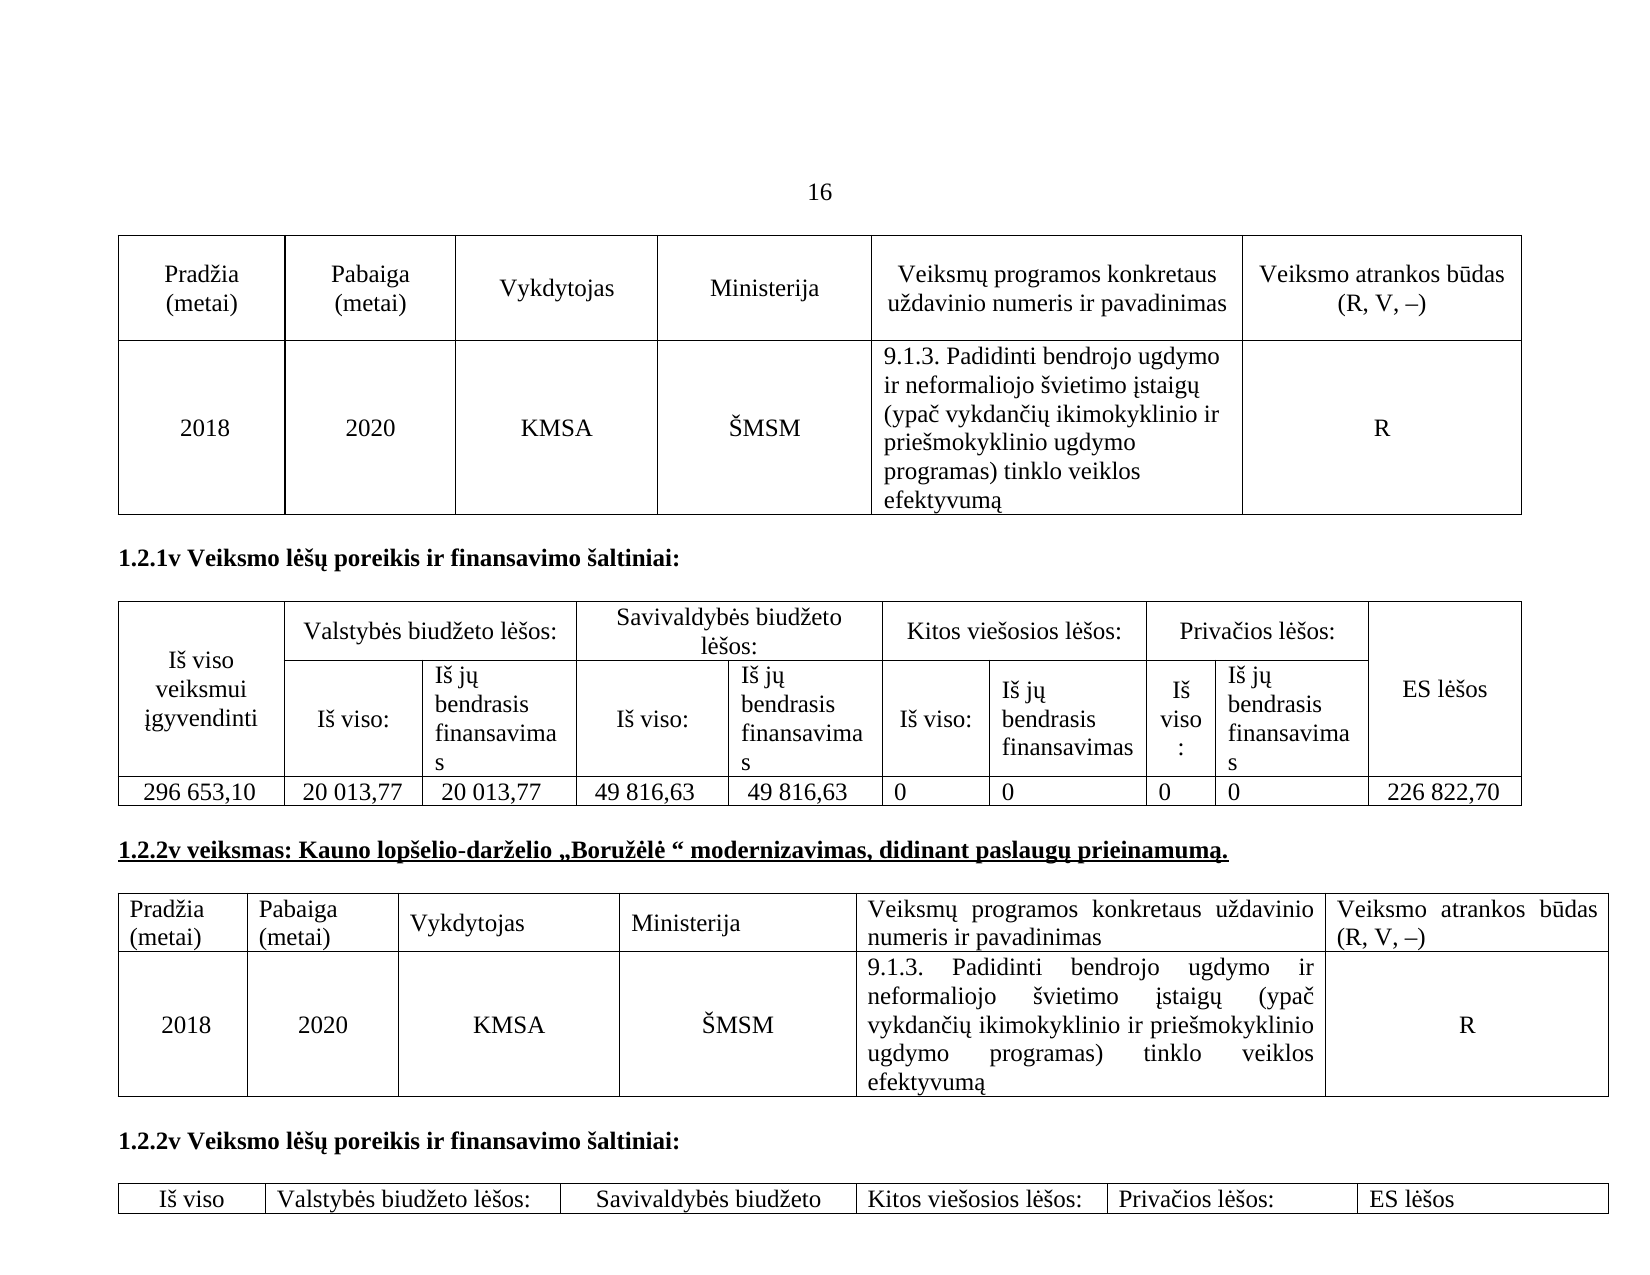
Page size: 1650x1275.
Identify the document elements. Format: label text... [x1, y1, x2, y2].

table_cell Iš jų bendrasis finansavimas [729, 661, 882, 776]
table_header Pradžia (metai) [119, 894, 247, 951]
table_header Privačios lėšos: [1147, 602, 1368, 659]
table_header Veiksmų programos konkretaus uždavinio numeris ir pavadinimas [857, 894, 1325, 951]
table_cell Iš jų bendrasis finansavimas [990, 661, 1146, 776]
table_header Pabaiga (metai) [286, 236, 455, 340]
table_cell 9.1.3. Padidinti bendrojo ugdymo ir neformaliojo švietimo įstaigų (ypač vykdančių ikimokyklinio ir priešmokyklinio ugdymo programas) tinklo veiklos efektyvumą [872, 341, 1242, 514]
table_cell 20 013,77 [285, 777, 422, 805]
table_header Valstybės biudžeto lėšos: [266, 1184, 560, 1213]
table_cell 226 822,70 [1369, 777, 1521, 805]
table_cell 0 [1216, 777, 1368, 805]
table_cell Iš viso: [285, 661, 422, 776]
table_header Pradžia (metai) [119, 236, 284, 340]
text 1.2.1v Veiksmo lėšų poreikis ir finansavimo šaltiniai: [118, 543, 1521, 572]
table_cell 296 653,10 [119, 777, 284, 805]
table_header Veiksmo atrankos būdas (R, V, –) [1326, 894, 1608, 951]
table_cell 2018 [119, 952, 247, 1096]
table_cell 49 816,63 [577, 777, 728, 805]
table_cell 0 [990, 777, 1146, 805]
table_header Savivaldybės biudžeto lėšos: [577, 602, 882, 659]
table_cell KMSA [399, 952, 619, 1096]
table_cell 0 [1147, 777, 1215, 805]
table_header Iš viso veiksmui įgyvendinti [119, 602, 284, 776]
table_header Iš viso [119, 1184, 265, 1213]
table_cell 2018 [119, 341, 284, 514]
table_header Kitos viešosios lėšos: [883, 602, 1146, 659]
table_cell ŠMSM [658, 341, 871, 514]
table_cell 2020 [248, 952, 398, 1096]
table_header Veiksmo atrankos būdas (R, V, –) [1243, 236, 1521, 340]
table_cell Iš jų bendrasis finansavimas [1216, 661, 1368, 776]
table_cell 0 [883, 777, 989, 805]
table_header ES lėšos [1369, 602, 1521, 776]
table_cell KMSA [456, 341, 657, 514]
table_header Savivaldybės biudžeto [561, 1184, 856, 1213]
text 1.2.2v Veiksmo lėšų poreikis ir finansavimo šaltiniai: [118, 1126, 1521, 1154]
table_header Pabaiga (metai) [248, 894, 398, 951]
table_cell 49 816,63 [729, 777, 882, 805]
table_header Valstybės biudžeto lėšos: [285, 602, 576, 659]
table_header Kitos viešosios lėšos: [857, 1184, 1107, 1213]
table_cell R [1243, 341, 1521, 514]
table_cell Iš viso: [883, 661, 989, 776]
table_cell Iš jų bendrasis finansavimas [423, 661, 576, 776]
table_cell ŠMSM [620, 952, 856, 1096]
table_cell Iš viso: [1147, 661, 1215, 776]
table_cell 2020 [286, 341, 455, 514]
table_cell 20 013,77 [423, 777, 576, 805]
table_header ES lėšos [1358, 1184, 1608, 1213]
table_header Ministerija [658, 236, 871, 340]
table_cell 9.1.3. Padidinti bendrojo ugdymo ir neformaliojo švietimo įstaigų (ypač vykdančių ikimokyklinio ir priešmokyklinio ugdymo programas) tinklo veiklos efektyvumą [857, 952, 1325, 1096]
table_cell Iš viso: [577, 661, 728, 776]
table_header Ministerija [620, 894, 856, 951]
table_header Vykdytojas [456, 236, 657, 340]
table_header Vykdytojas [399, 894, 619, 951]
table_cell R [1326, 952, 1608, 1096]
table_header Veiksmų programos konkretaus uždavinio numeris ir pavadinimas [872, 236, 1242, 340]
table_header Privačios lėšos: [1108, 1184, 1357, 1213]
text 1.2.2v veiksmas: Kauno lopšelio-darželio „Boružėlė “ modernizavimas, didinant paslaugų prieinamumą. [118, 835, 1521, 864]
